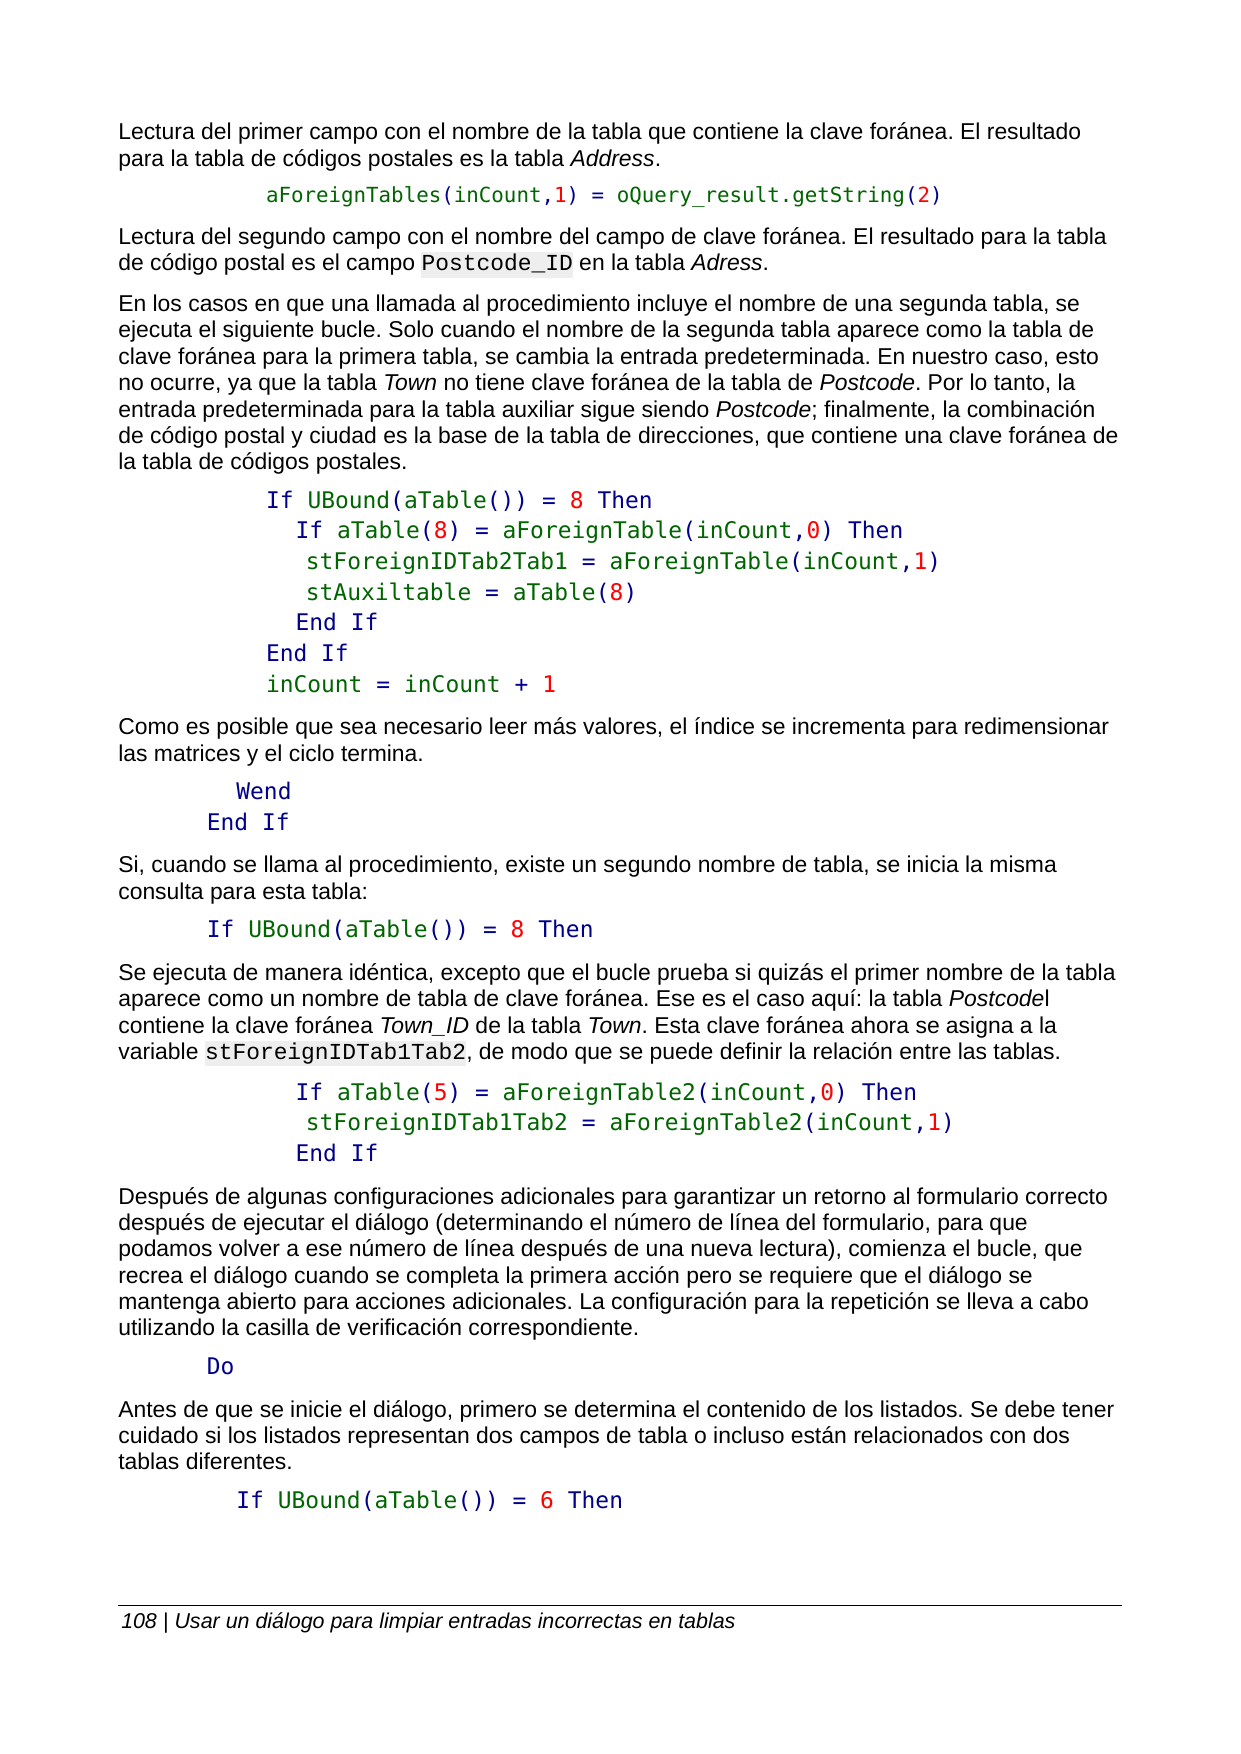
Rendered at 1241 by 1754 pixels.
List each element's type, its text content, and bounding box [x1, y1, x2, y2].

text End If [177, 809, 1122, 836]
text Después de algunas configuraciones adicionales para garantizar un retorno al formulario correcto después de ejecutar el diálogo (determinando el número de línea del formulario, para que podamos volver a ese número de línea después de una nueva lectura), comienza el bucle, que recrea el diálogo cuando se completa la primera acción pero se requiere que el diálogo se mantenga abierto para acciones adicionales. La configuración para la repetición se lleva a cabo utilizando la casilla de verificación correspondiente. [118, 1183, 1122, 1341]
text End If [177, 1140, 1122, 1167]
text End If [177, 609, 1122, 636]
text Se ejecuta de manera idéntica, excepto que el bucle prueba si quizás el primer nombre de la tabla aparece como un nombre de tabla de clave foránea. Ese es el caso aquí: la tabla Postcodel contiene la clave foránea Town_ID de la tabla Town. Esta clave foránea ahora se asigna a la variable stForeignIDTab1Tab2, de modo que se puede definir la relación entre las tablas. [118, 959, 1122, 1066]
text stForeignIDTab2Tab1 = aForeignTable(inCount,1) [177, 548, 1122, 575]
text End If [177, 640, 1122, 667]
text Si, cuando se llama al procedimiento, existe un segundo nombre de tabla, se inicia la misma consulta para esta tabla: [118, 851, 1122, 904]
text If UBound(aTable()) = 8 Then [177, 917, 1122, 943]
text aForeignTables(inCount,1) = oQuery_result.getString(2) [177, 183, 1122, 208]
text stAuxiltable = aTable(8) [177, 579, 1122, 606]
text Lectura del primer campo con el nombre de la tabla que contiene la clave foránea. El resultado para la tabla de códigos postales es la tabla Address. [118, 118, 1122, 171]
text If aTable(5) = aForeignTable2(inCount,0) Then [177, 1079, 1122, 1106]
text Antes de que se inicie el diálogo, primero se determina el contenido de los listados. Se debe tener cuidado si los listados representan dos campos de tabla o incluso están relacionados con dos tablas diferentes. [118, 1396, 1122, 1475]
text Do [177, 1353, 1122, 1380]
text Wend [177, 778, 1122, 805]
text If UBound(aTable()) = 8 Then [177, 487, 1122, 514]
text En los casos en que una llamada al procedimiento incluye el nombre de una segunda tabla, se ejecuta el siguiente bucle. Solo cuando el nombre de la segunda tabla aparece como la tabla de clave foránea para la primera tabla, se cambia la entrada predeterminada. En nuestro caso, esto no ocurre, ya que la tabla Town no tiene clave foránea de la tabla de Postcode. Por lo tanto, la entrada predeterminada para la tabla auxiliar sigue siendo Postcode; finalmente, la combinación de código postal y ciudad es la base de la tabla de direcciones, que contiene una clave foránea de la tabla de códigos postales. [118, 290, 1122, 474]
text stForeignIDTab1Tab2 = aForeignTable2(inCount,1) [177, 1109, 1122, 1136]
text If aTable(8) = aForeignTable(inCount,0) Then [177, 518, 1122, 544]
text If UBound(aTable()) = 6 Then [177, 1487, 1122, 1514]
text inCount = inCount + 1 [177, 671, 1122, 697]
text Como es posible que sea necesario leer más valores, el índice se incrementa para redimensionar las matrices y el ciclo termina. [118, 713, 1122, 766]
text Lectura del segundo campo con el nombre del campo de clave foránea. El resultado para la tabla de código postal es el campo Postcode_ID en la tabla Adress. [118, 223, 1122, 278]
